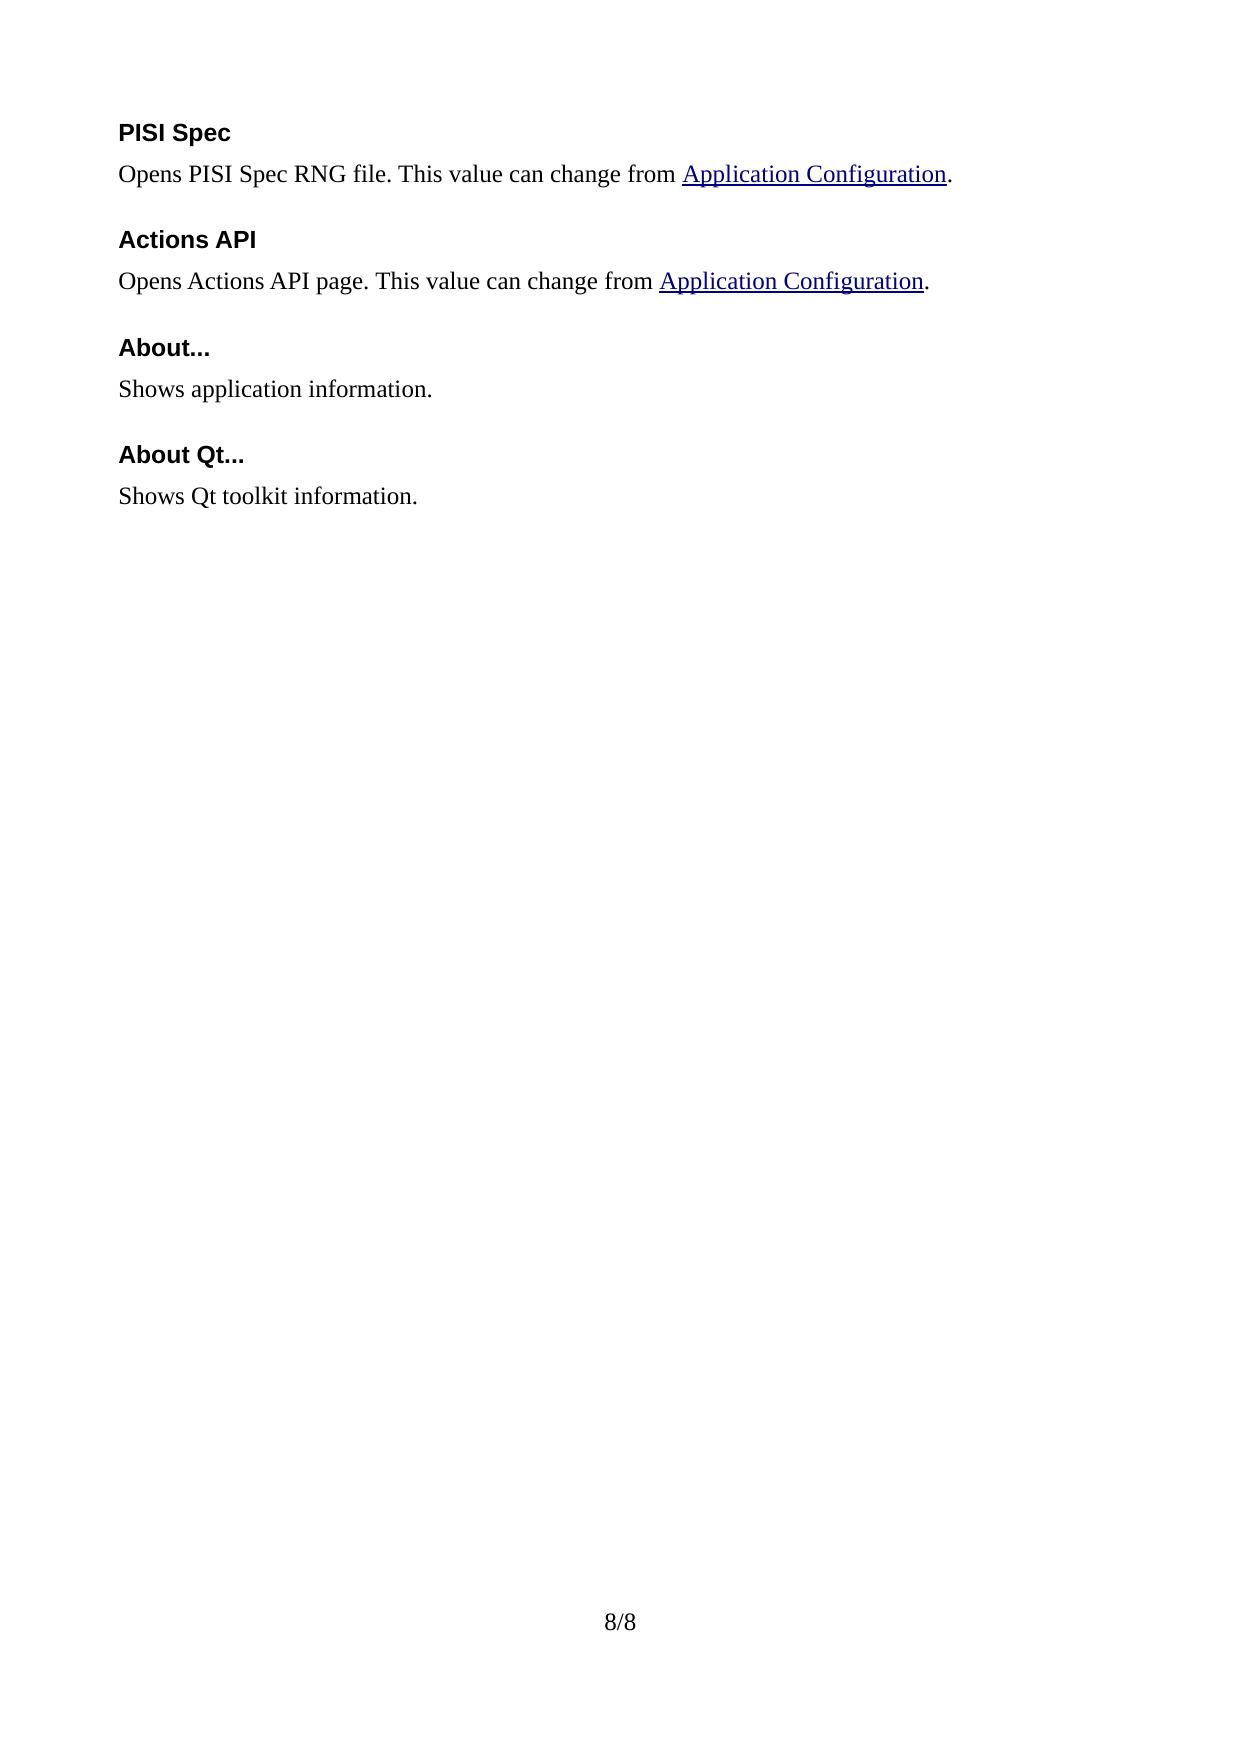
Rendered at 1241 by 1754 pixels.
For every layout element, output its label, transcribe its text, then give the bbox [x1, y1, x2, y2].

text Opens Actions API page. This value can change from Application Configuration. [118, 266, 1122, 295]
subtitle PISI Spec [118, 118, 1122, 147]
text Shows application information. [118, 374, 1122, 402]
subtitle About... [118, 333, 1122, 361]
subtitle Actions API [118, 225, 1122, 254]
text Shows Qt toolkit information. [118, 481, 1122, 510]
text Opens PISI Spec RNG file. This value can change from Application Configuration. [118, 159, 1122, 188]
subtitle About Qt... [118, 440, 1122, 468]
